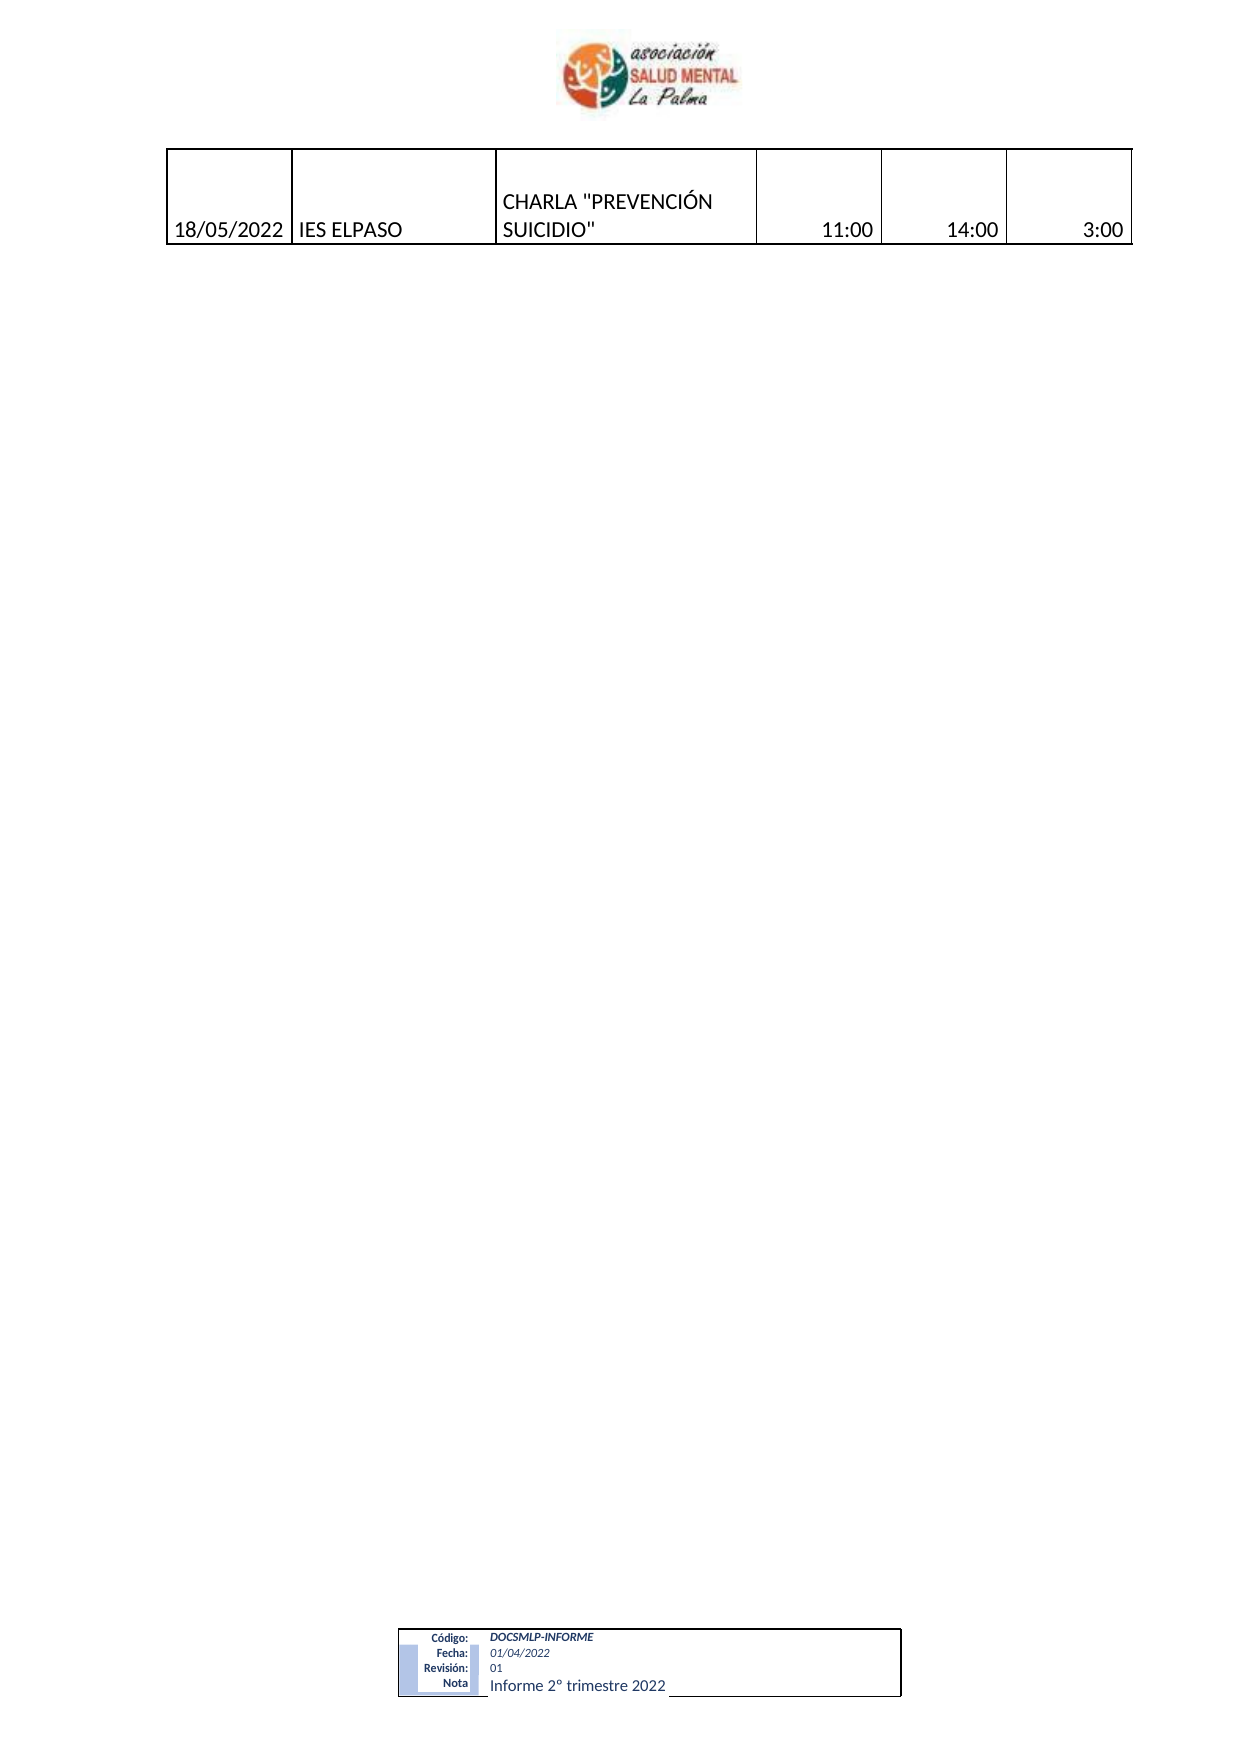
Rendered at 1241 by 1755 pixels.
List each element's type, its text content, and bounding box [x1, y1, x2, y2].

table_cell 3:00 [1007, 150, 1131, 243]
table_cell 18/05/2022 [168, 150, 291, 243]
table_cell 14:00 [882, 150, 1006, 243]
table_cell CHARLA "PREVENCIÓN SUICIDIO" [497, 150, 756, 243]
table_cell 11:00 [757, 150, 881, 243]
table_cell IES ELPASO [293, 150, 495, 243]
